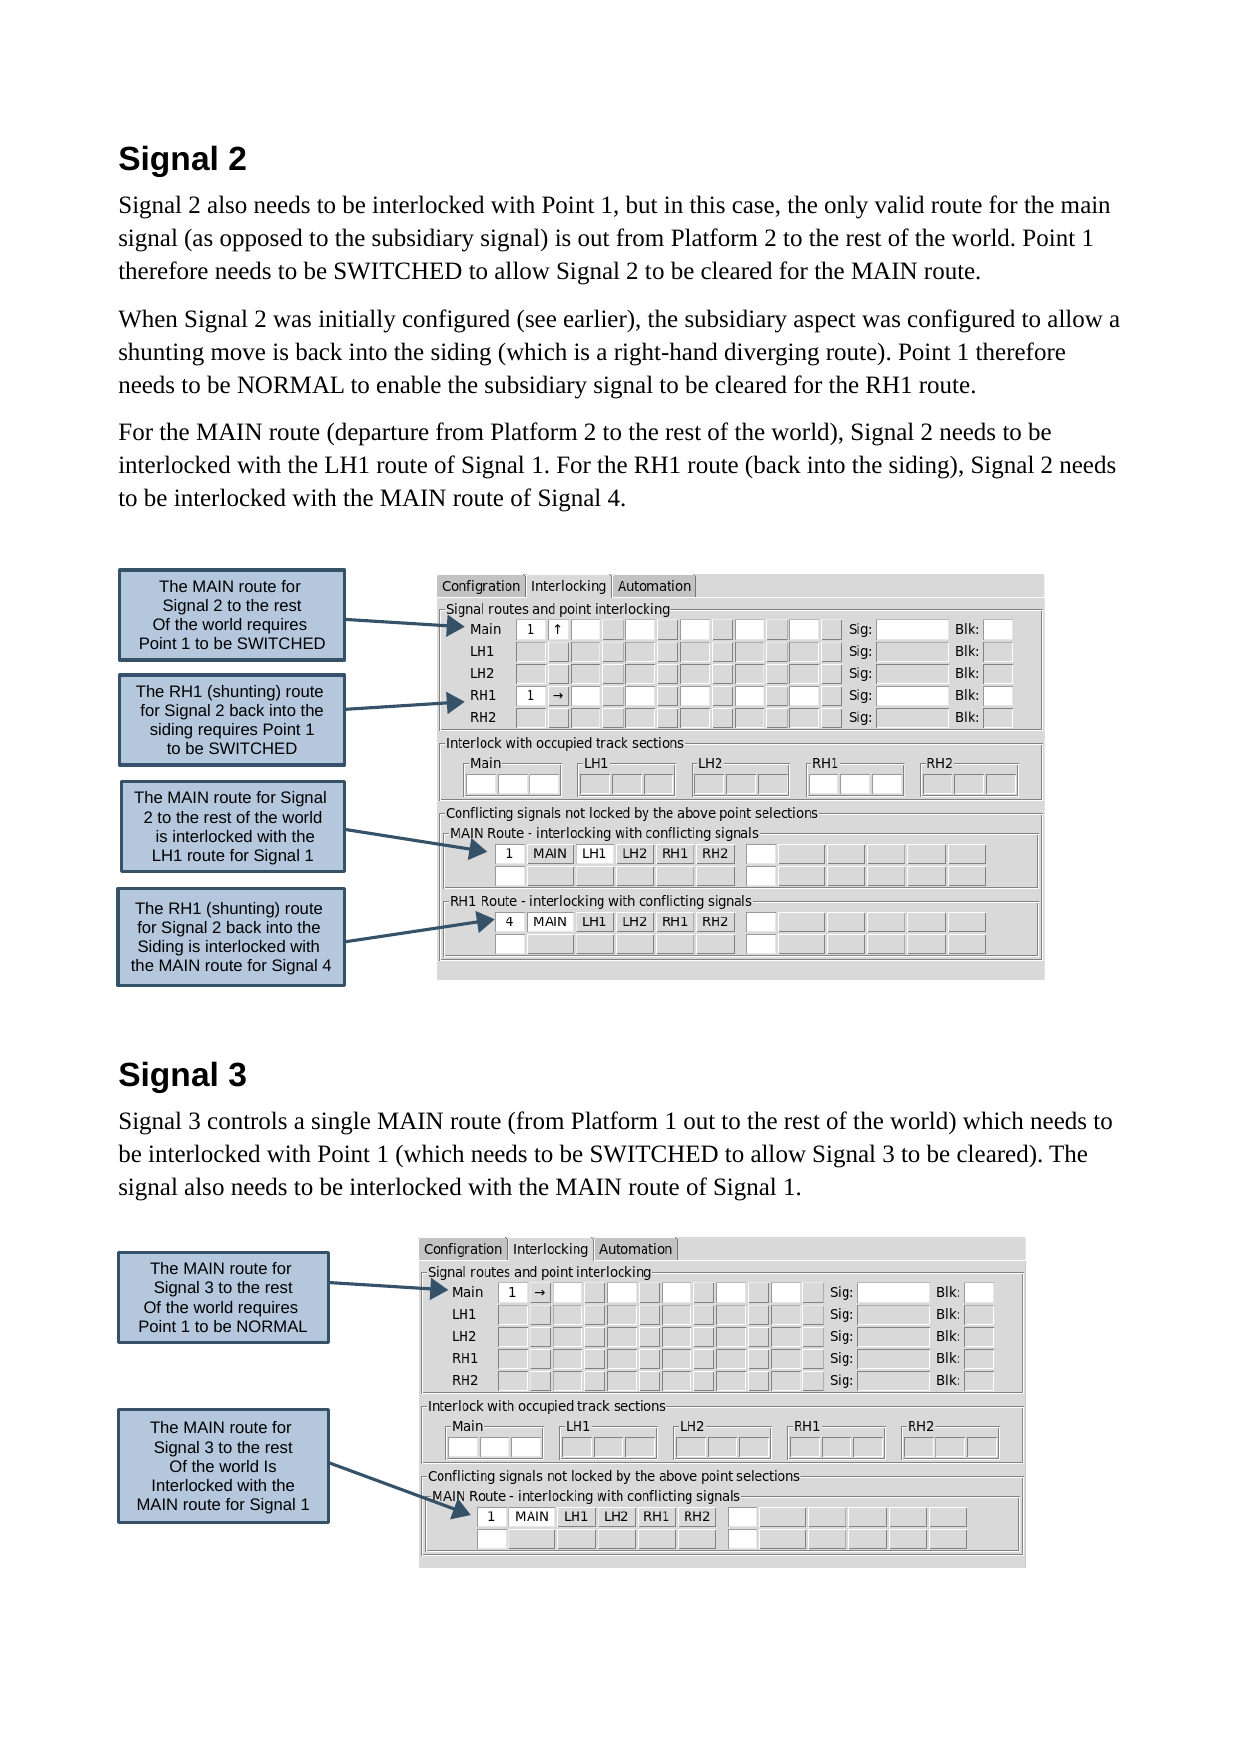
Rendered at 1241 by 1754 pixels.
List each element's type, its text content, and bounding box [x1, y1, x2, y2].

picture [418, 1237, 1026, 1568]
text When Signal 2 was initially configured (see earlier), the subsidiary aspect was configured to allow a shunting move is back into the siding (which is a right-hand diverging route). Point 1 therefore needs to be NORMAL to enable the subsidiary signal to be cleared for the RH1 route. [118, 304, 1122, 398]
text Signal 2 also needs to be interlocked with Point 1, but in this case, the only valid route for the main signal (as opposed to the subsidiary signal) is out from Platform 2 to the rest of the world. Point 1 therefore needs to be SWITCHED to allow Signal 2 to be cleared for the MAIN route. [118, 190, 1122, 285]
text Signal 3 controls a single MAIN route (from Platform 1 out to the rest of the world) which needs to be interlocked with Point 1 (which needs to be SWITCHED to allow Signal 3 to be cleared). The signal also needs to be interlocked with the MAIN route of Signal 1. [118, 1106, 1122, 1201]
subtitle Signal 3 [118, 1054, 1122, 1093]
text For the MAIN route (departure from Platform 2 to the rest of the world), Signal 2 needs to be interlocked with the LH1 route of Signal 1. For the RH1 route (back into the siding), Signal 2 needs to be interlocked with the MAIN route of Signal 4. [118, 417, 1122, 512]
picture [436, 574, 1045, 980]
subtitle Signal 2 [118, 139, 1122, 178]
